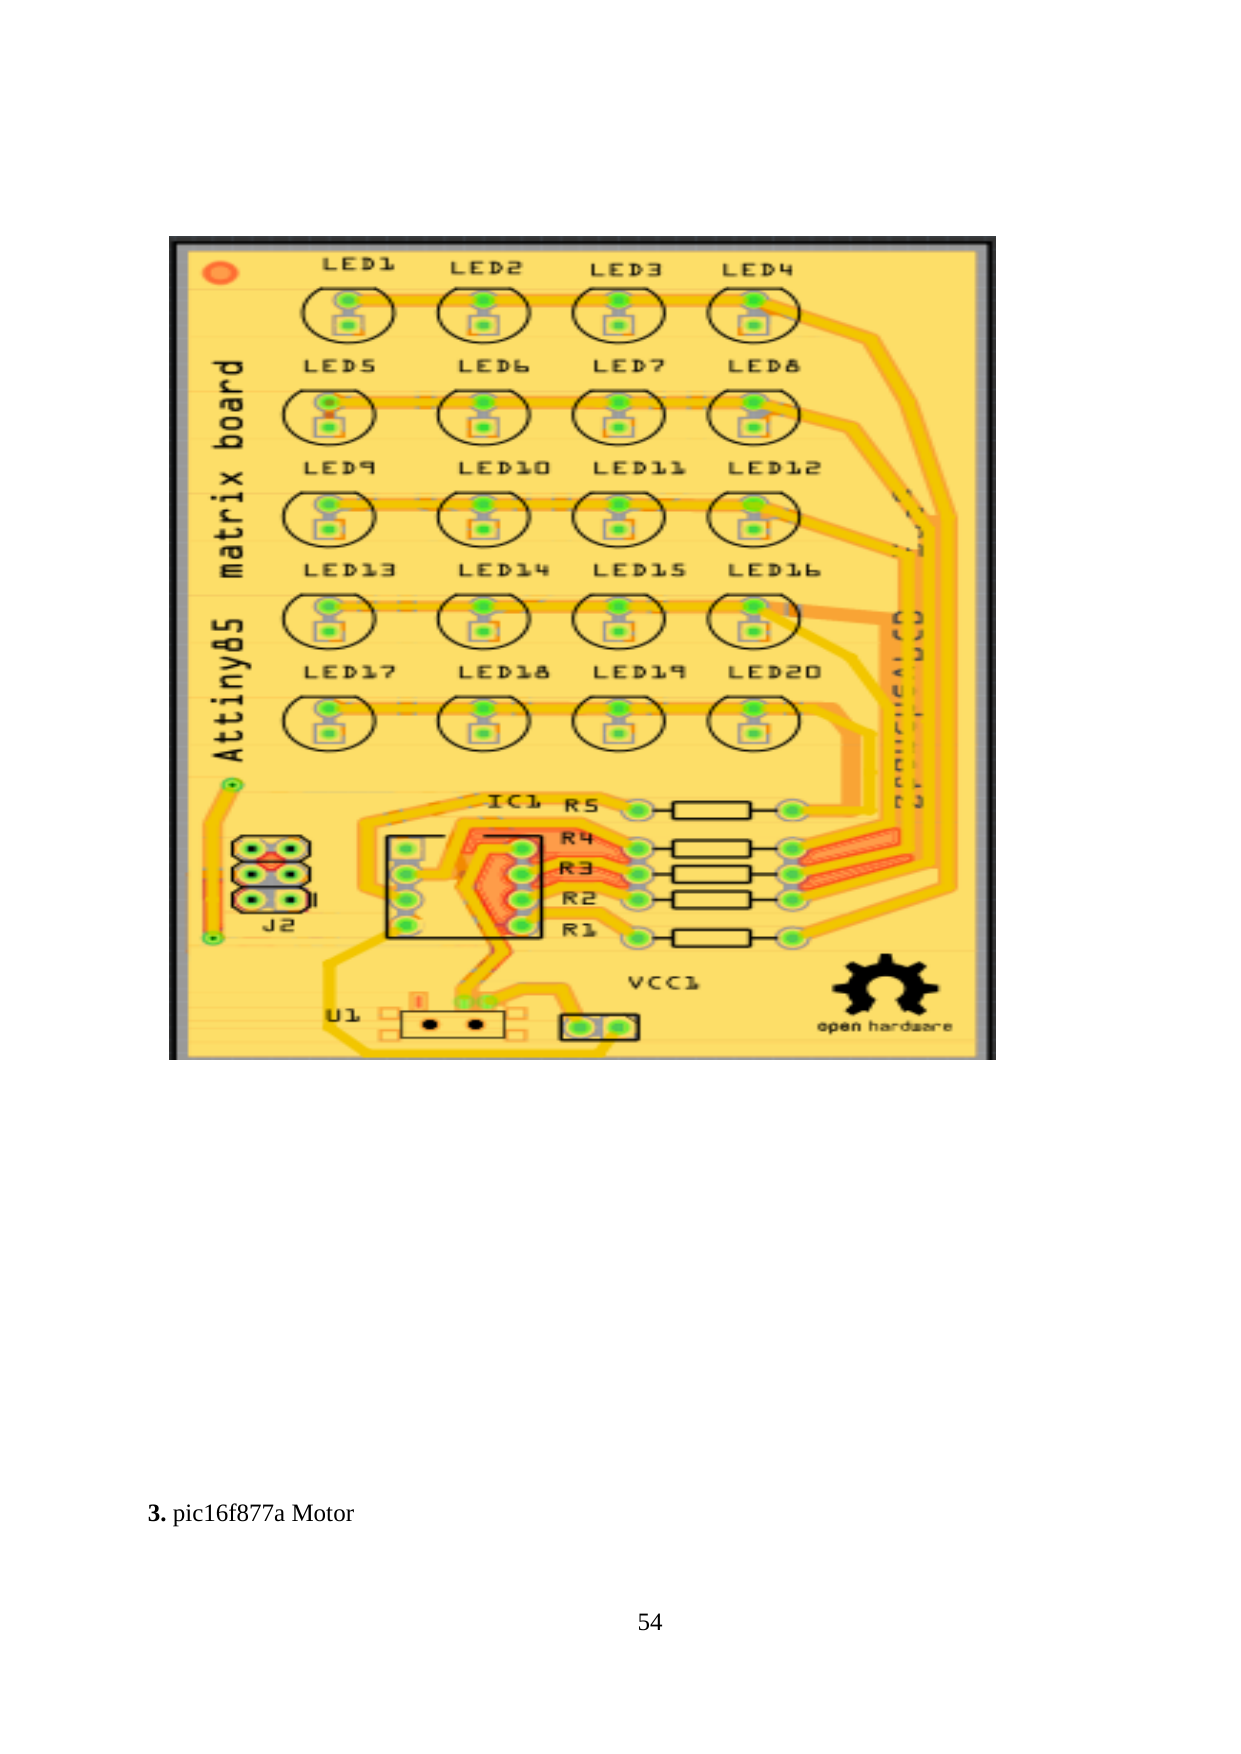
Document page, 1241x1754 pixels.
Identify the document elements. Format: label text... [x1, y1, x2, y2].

picture [169, 236, 996, 1060]
text 3. pic16f877a Motor [148, 1498, 1152, 1527]
